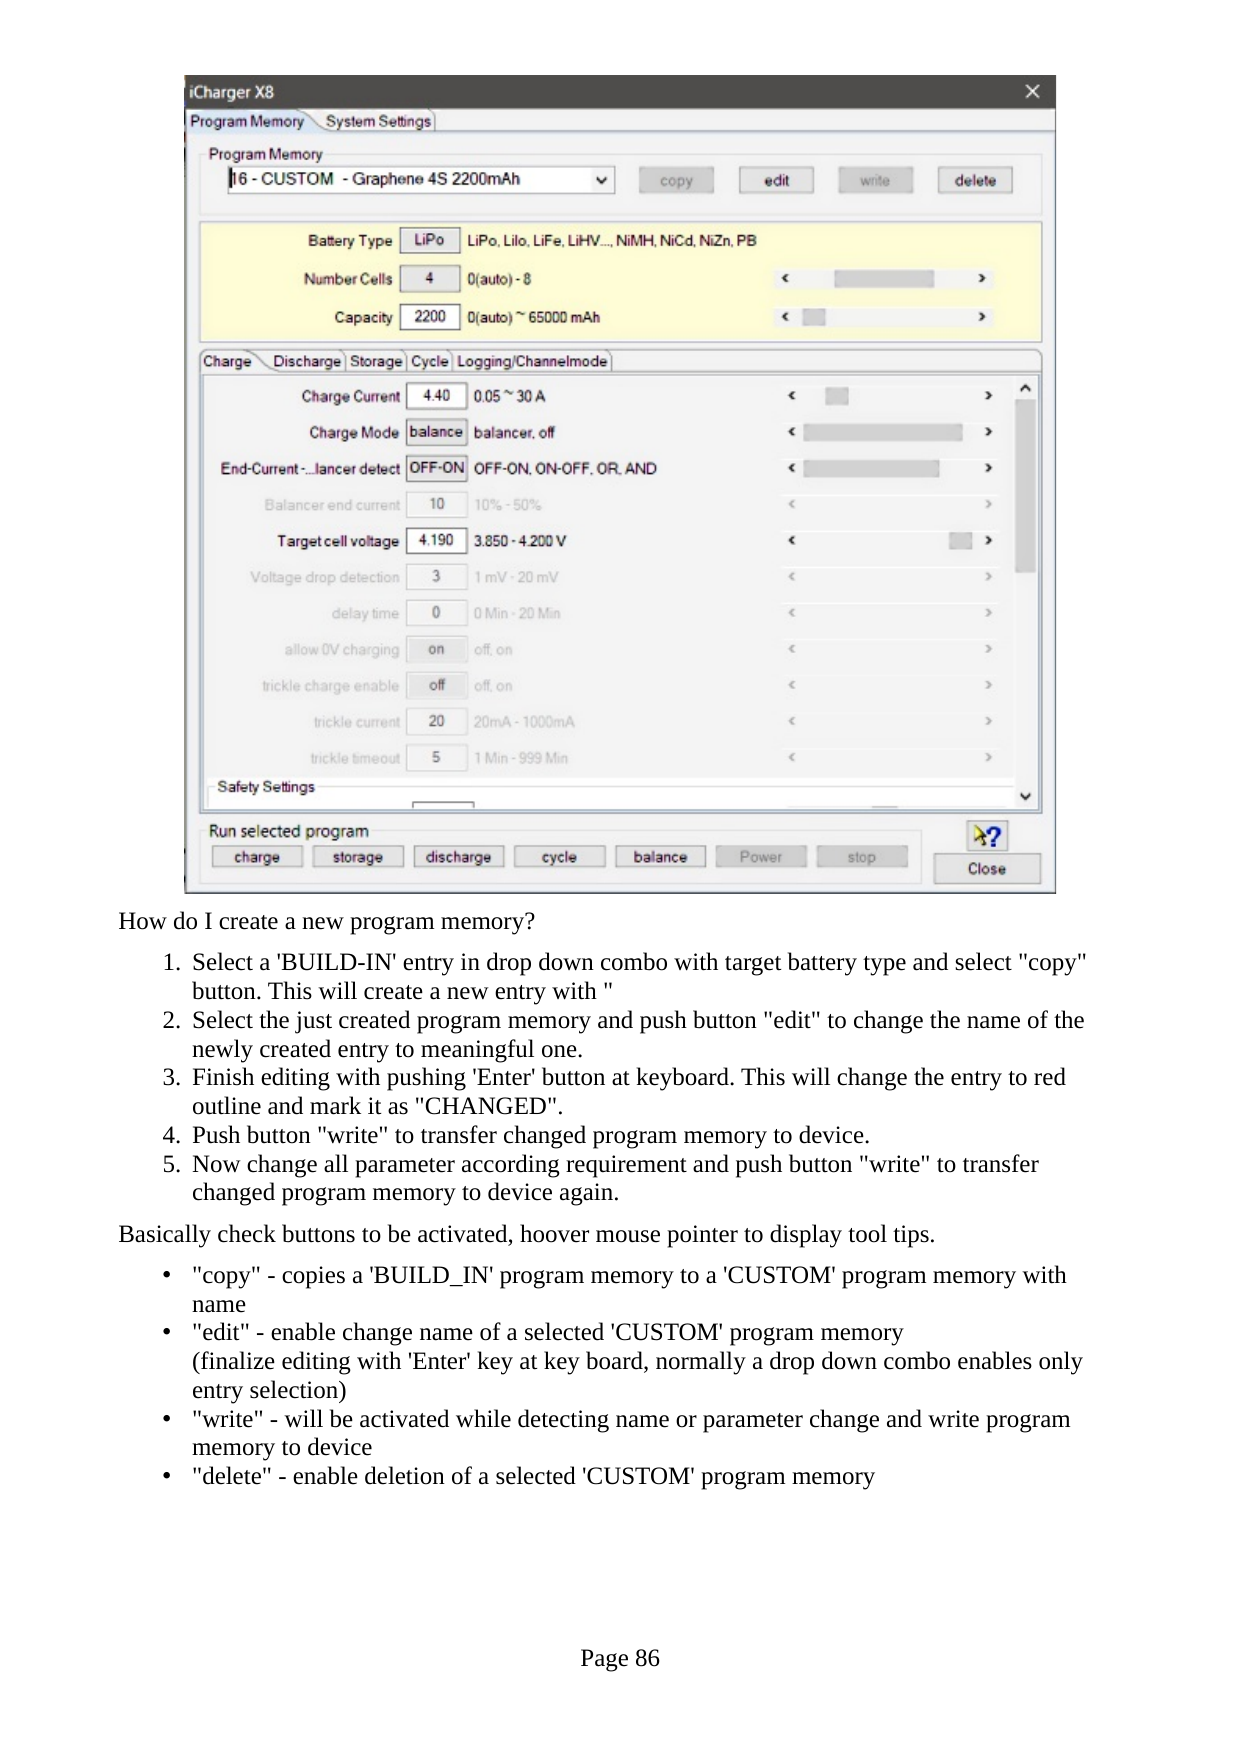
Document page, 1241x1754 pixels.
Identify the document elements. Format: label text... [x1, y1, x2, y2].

list Push button "write" to transfer changed program memory to device. [162, 1120, 1122, 1149]
text Basically check buttons to be activated, hoover mouse pointer to display tool tips. [118, 1219, 1122, 1247]
list "write" - will be activated while detecting name or parameter change and write program memory to device [162, 1404, 1122, 1461]
list Finish editing with pushing 'Enter' button at keyboard. This will change the entry to red outline and mark it as "CHANGED". [162, 1062, 1122, 1120]
list "copy" - copies a 'BUILD_IN' program memory to a 'CUSTOM' program memory with name [162, 1260, 1122, 1317]
list Now change all parameter according requirement and push button "write" to transfer changed program memory to device again. [162, 1149, 1122, 1206]
list "edit" - enable change name of a selected 'CUSTOM' program memory (finalize editing with 'Enter' key at key board, normally a drop down combo enables only entry selection) [162, 1317, 1122, 1404]
list Select the just created program memory and push button "edit" to change the name of the newly created entry to meaningful one. [162, 1005, 1122, 1062]
text How do I create a new program memory? [118, 906, 1122, 935]
picture [184, 75, 1057, 894]
list "delete" - enable deletion of a selected 'CUSTOM' program memory [162, 1461, 1122, 1490]
list Select a 'BUILD-IN' entry in drop down combo with target battery type and select "copy" button. This will create a new entry with " [162, 947, 1122, 1005]
